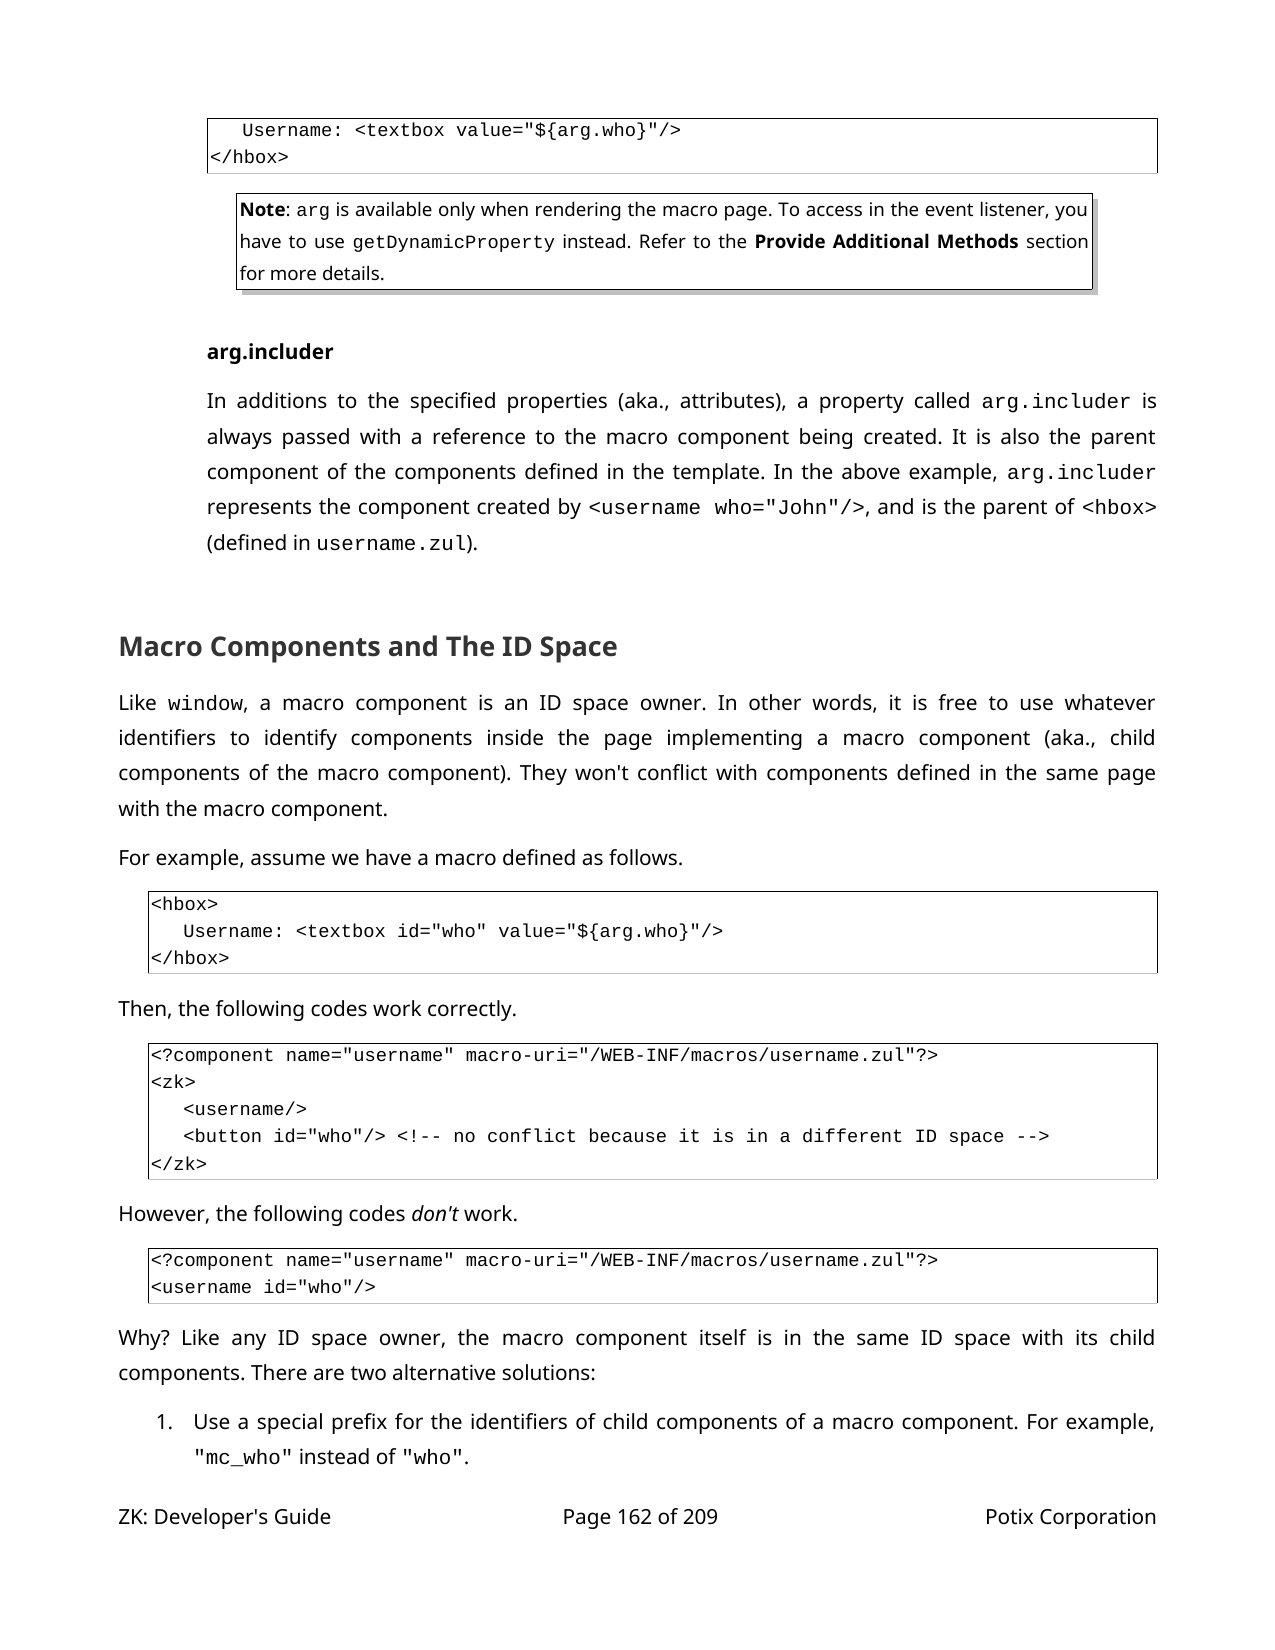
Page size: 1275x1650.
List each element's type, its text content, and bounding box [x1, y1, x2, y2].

text <username id="who"/> [149, 1275, 1157, 1303]
text </hbox> [208, 145, 1157, 173]
text In additions to the specified properties (aka., attributes), a property called arg.includer is always passed with a reference to the macro component being created. It is also the parent component of the components defined in the template. In the above example, arg.includer represents the component created by <username who="John"/>, and is the parent of <hbox> (defined in username.zul). [207, 386, 1157, 557]
text Like window, a macro component is an ID space owner. In other words, it is free to use whatever identifiers to identify components inside the page implementing a macro component (aka., child components of the macro component). They won't conflict with components defined in the same page with the macro component. [118, 688, 1157, 822]
list Use a special prefix for the identifiers of child components of a macro component. For example, "mc_who" instead of "who". [156, 1407, 1157, 1471]
text <button id="who"/> <!-- no conflict because it is in a different ID space --> [149, 1124, 1157, 1148]
text <zk> [149, 1070, 1157, 1094]
subtitle arg.includer [207, 337, 1157, 366]
text Note: arg is available only when rendering the macro page. To access in the event listener, you have to use getDynamicProperty instead. Refer to the Provide Additional Methods section for more details. [237, 194, 1092, 289]
text <?component name="username" macro-uri="/WEB-INF/macros/username.zul"?> [149, 1249, 1157, 1272]
text </hbox> [149, 946, 1157, 973]
text However, the following codes don't work. [118, 1199, 1157, 1227]
text </zk> [149, 1151, 1157, 1179]
text Username: <textbox value="${arg.who}"/> [208, 119, 1157, 142]
text <?component name="username" macro-uri="/WEB-INF/macros/username.zul"?> [149, 1044, 1157, 1067]
text For example, assume we have a macro defined as follows. [118, 843, 1157, 871]
text <hbox> [149, 892, 1157, 916]
text Why? Like any ID space owner, the macro component itself is in the same ID space with its child components. There are two alternative solutions: [118, 1323, 1157, 1387]
subtitle Macro Components and The ID Space [118, 627, 1157, 664]
text <username/> [149, 1097, 1157, 1121]
text Username: <textbox id="who" value="${arg.who}"/> [149, 919, 1157, 943]
text Then, the following codes work correctly. [118, 994, 1157, 1022]
